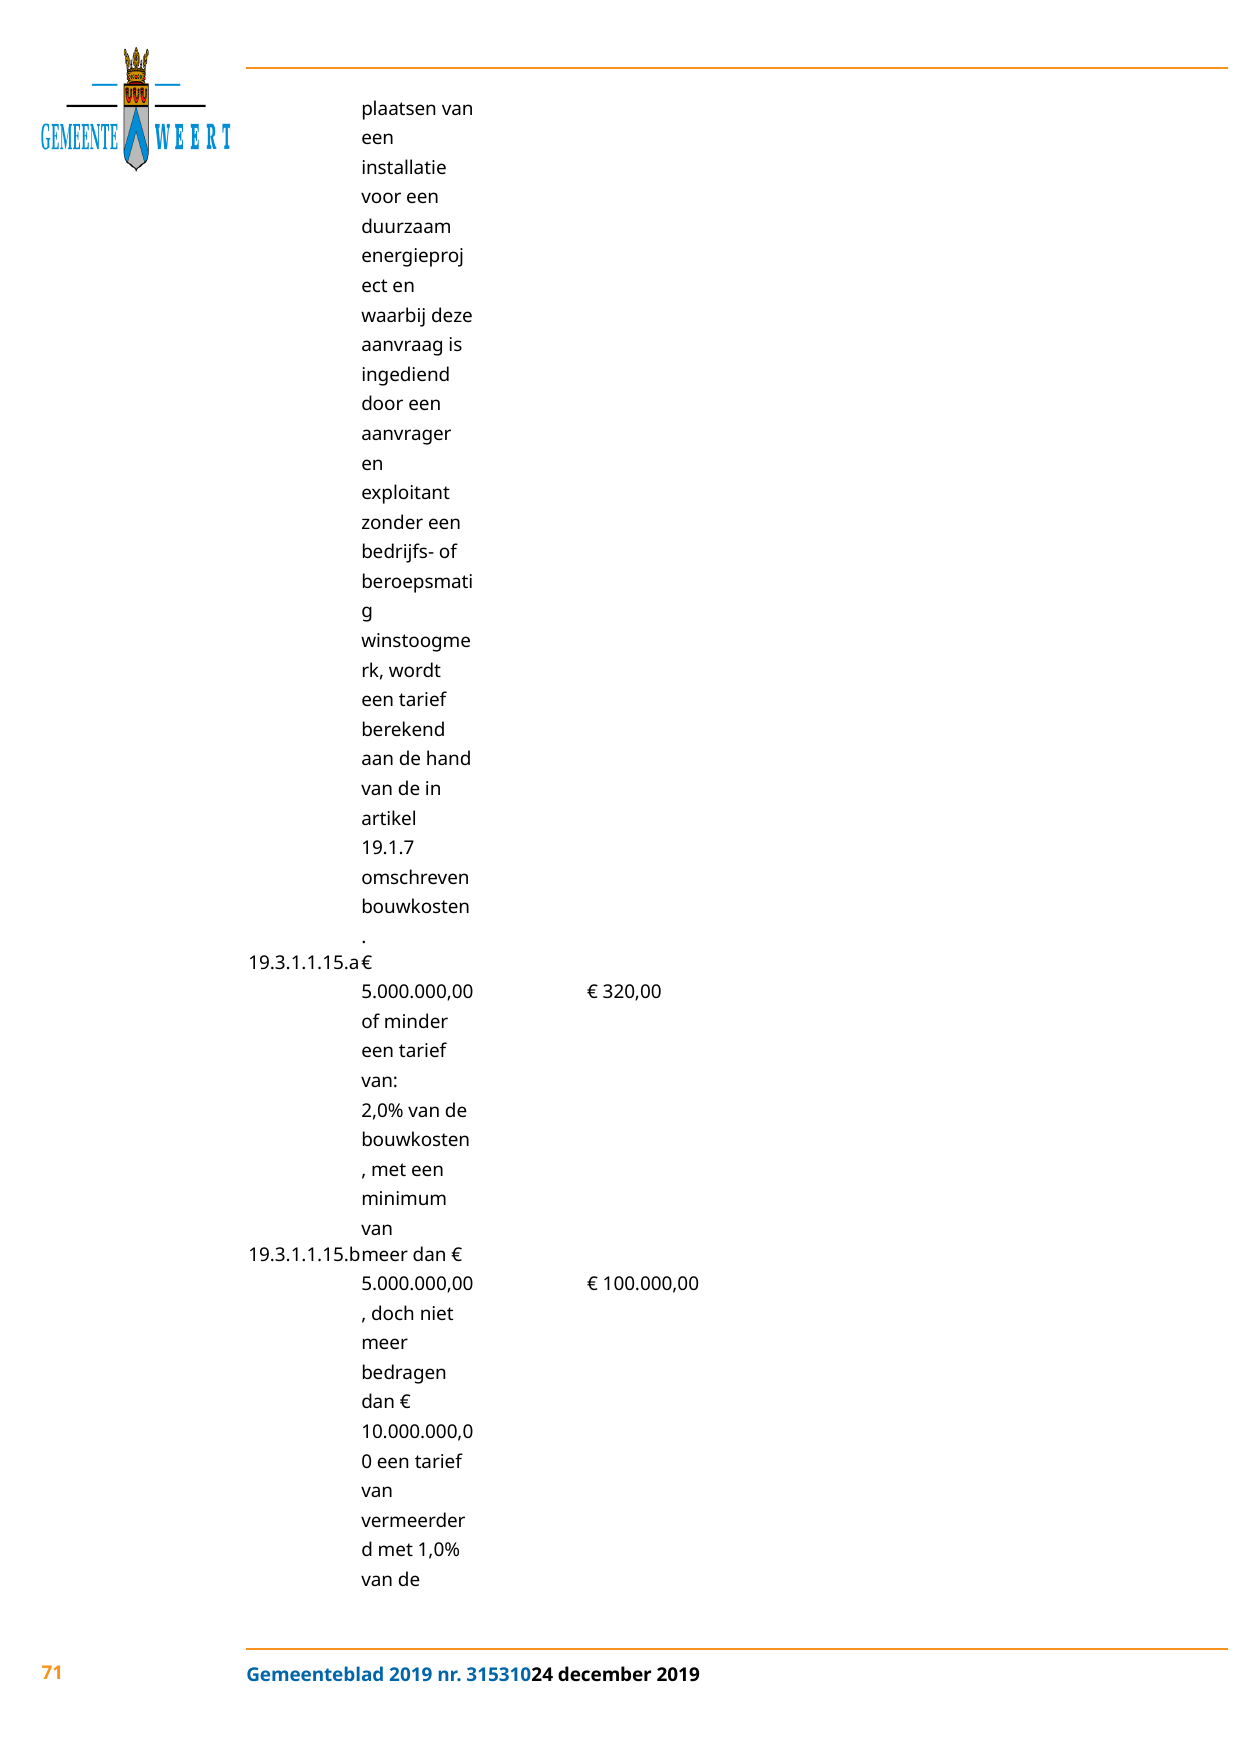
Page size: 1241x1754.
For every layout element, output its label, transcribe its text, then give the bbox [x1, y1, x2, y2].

picture [41, 47, 231, 172]
table_cell [474, 949, 587, 1241]
table_cell 19.3.1.1.15.b [248, 1241, 361, 1592]
table_cell [474, 1241, 587, 1592]
table_cell [587, 95, 700, 949]
table_cell € 320,00 [587, 949, 700, 1241]
table_cell 19.3.1.1.15.a [248, 949, 361, 1241]
table_cell € 5.000.000,00 of minder een tarief van: 2,0% van de bouwkosten, met een minimum van [361, 949, 474, 1241]
table_cell € 100.000,00 [587, 1241, 700, 1592]
table_cell plaatsen van een installatie voor een duurzaam energieproject en waarbij deze aanvraag is ingediend door een aanvrager en exploitant zonder een bedrijfs- of beroepsmatig winstoogmerk, wordt een tarief berekend aan de hand van de in artikel 19.1.7 omschreven bouwkosten. [361, 95, 474, 949]
table_cell [474, 95, 587, 949]
table_cell meer dan € 5.000.000,00, doch niet meer bedragen dan € 10.000.000,00 een tarief van vermeerderd met 1,0% van de [361, 1241, 474, 1592]
table_cell [248, 95, 361, 949]
